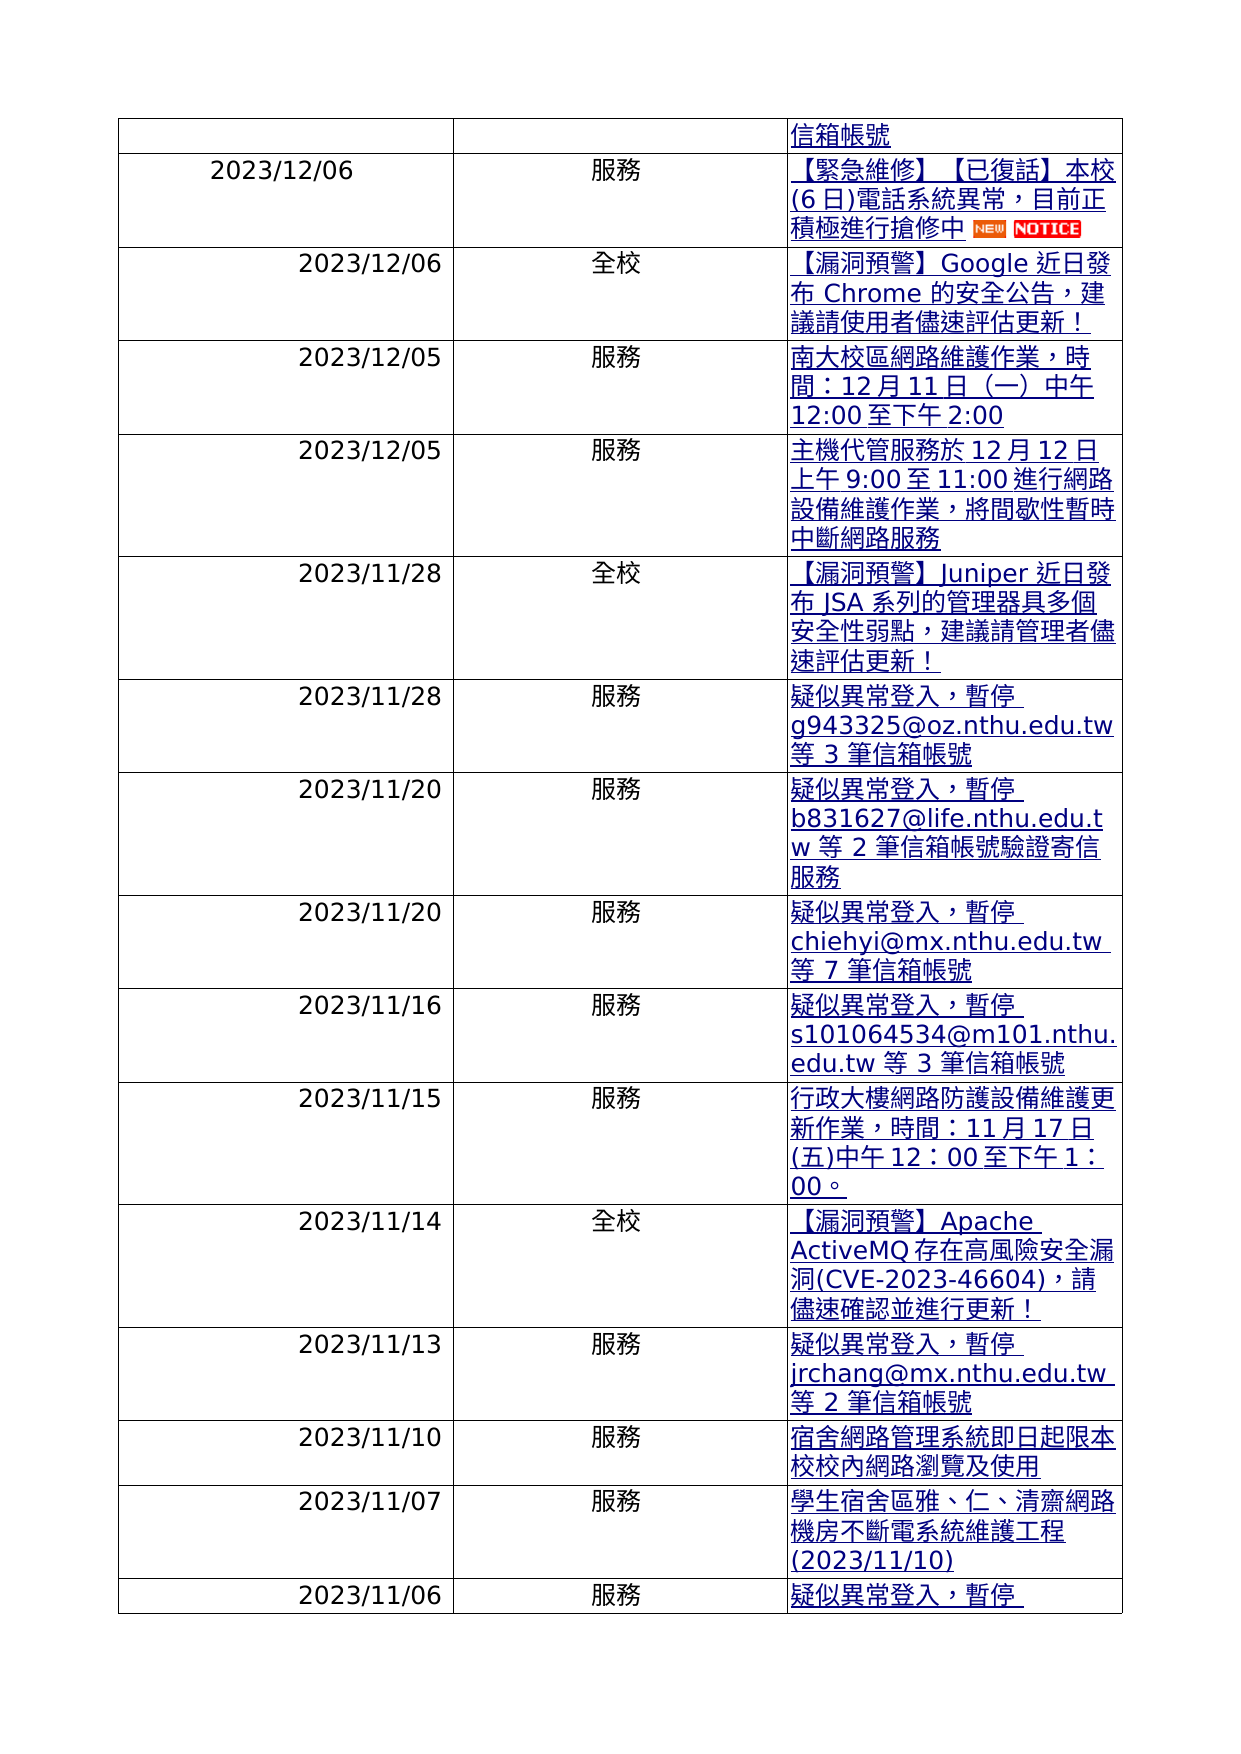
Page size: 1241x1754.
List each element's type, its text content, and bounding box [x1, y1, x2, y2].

table_cell 疑似異常登入，暫停 b831627@life.nthu.edu.tw 等 2 筆信箱帳號驗證寄信服務 [788, 773, 1122, 895]
table_cell 服務 [454, 1579, 787, 1613]
table_cell 全校 [454, 248, 787, 340]
table_cell 【緊急維修】【已復話】本校(6日)電話系統異常，目前正積極進行搶修中 [788, 154, 1122, 247]
table_cell 2023/12/06 [119, 248, 453, 340]
picture [973, 220, 1007, 238]
table_cell 2023/11/13 [119, 1328, 453, 1420]
table_cell 2023/11/14 [119, 1205, 453, 1327]
table_cell 學生宿舍區雅、仁、清齋網路機房不斷電系統維護工程(2023/11/10) [788, 1486, 1122, 1578]
table_cell 疑似異常登入，暫停 chiehyi@mx.nthu.edu.tw 等 7 筆信箱帳號 [788, 896, 1122, 988]
table_cell 疑似異常登入，暫停 [788, 1579, 1122, 1613]
table_cell 服務 [454, 1486, 787, 1578]
table_cell 2023/11/16 [119, 989, 453, 1082]
table_cell 南大校區網路維護作業，時間：12月11日（一）中午12:00至下午2:00 [788, 341, 1122, 433]
table_cell 2023/11/06 [119, 1579, 453, 1613]
table_cell 宿舍網路管理系統即日起限本校校內網路瀏覽及使用 [788, 1421, 1122, 1484]
table_cell 服務 [454, 989, 787, 1082]
table_cell 2023/11/20 [119, 896, 453, 988]
table_cell 全校 [454, 557, 787, 679]
table_cell 服務 [454, 341, 787, 433]
table_cell 全校 [454, 1205, 787, 1327]
table_cell [454, 119, 787, 153]
table_cell 2023/12/05 [119, 435, 453, 556]
table_cell 【漏洞預警】Apache ActiveMQ存在高風險安全漏洞(CVE-2023-46604)，請儘速確認並進行更新！ [788, 1205, 1122, 1327]
table_cell 服務 [454, 1328, 787, 1420]
table_cell 2023/12/06 [119, 154, 453, 247]
table_cell 服務 [454, 154, 787, 247]
table_cell 【漏洞預警】Google 近日發布 Chrome 的安全公告，建議請使用者儘速評估更新！ [788, 248, 1122, 340]
table_cell 2023/11/07 [119, 1486, 453, 1578]
table_cell 2023/11/28 [119, 680, 453, 772]
table_cell 【漏洞預警】Juniper 近日發布 JSA 系列的管理器具多個安全性弱點，建議請管理者儘速評估更新！ [788, 557, 1122, 679]
table_cell 行政大樓網路防護設備維護更新作業，時間：11月17日(五)中午12：00至下午1：00。 [788, 1083, 1122, 1204]
table_cell 主機代管服務於12月12日上午9:00至11:00進行網路設備維護作業，將間歇性暫時中斷網路服務 [788, 435, 1122, 556]
table_cell 服務 [454, 1083, 787, 1204]
table_cell 服務 [454, 896, 787, 988]
table_cell 2023/12/05 [119, 341, 453, 433]
table_cell 疑似異常登入，暫停 s101064534@m101.nthu.edu.tw 等 3 筆信箱帳號 [788, 989, 1122, 1082]
table_cell 2023/11/20 [119, 773, 453, 895]
table_cell 2023/11/15 [119, 1083, 453, 1204]
table_cell 服務 [454, 773, 787, 895]
table_cell 服務 [454, 1421, 787, 1484]
table_cell 2023/11/28 [119, 557, 453, 679]
table_cell [119, 119, 453, 153]
table_cell 服務 [454, 680, 787, 772]
table_cell 疑似異常登入，暫停 jrchang@mx.nthu.edu.tw 等 2 筆信箱帳號 [788, 1328, 1122, 1420]
picture [1013, 220, 1082, 238]
table_cell 疑似異常登入，暫停 g943325@oz.nthu.edu.tw 等 3 筆信箱帳號 [788, 680, 1122, 772]
table_cell 信箱帳號 [788, 119, 1122, 153]
table_cell 2023/11/10 [119, 1421, 453, 1484]
table_cell 服務 [454, 435, 787, 556]
